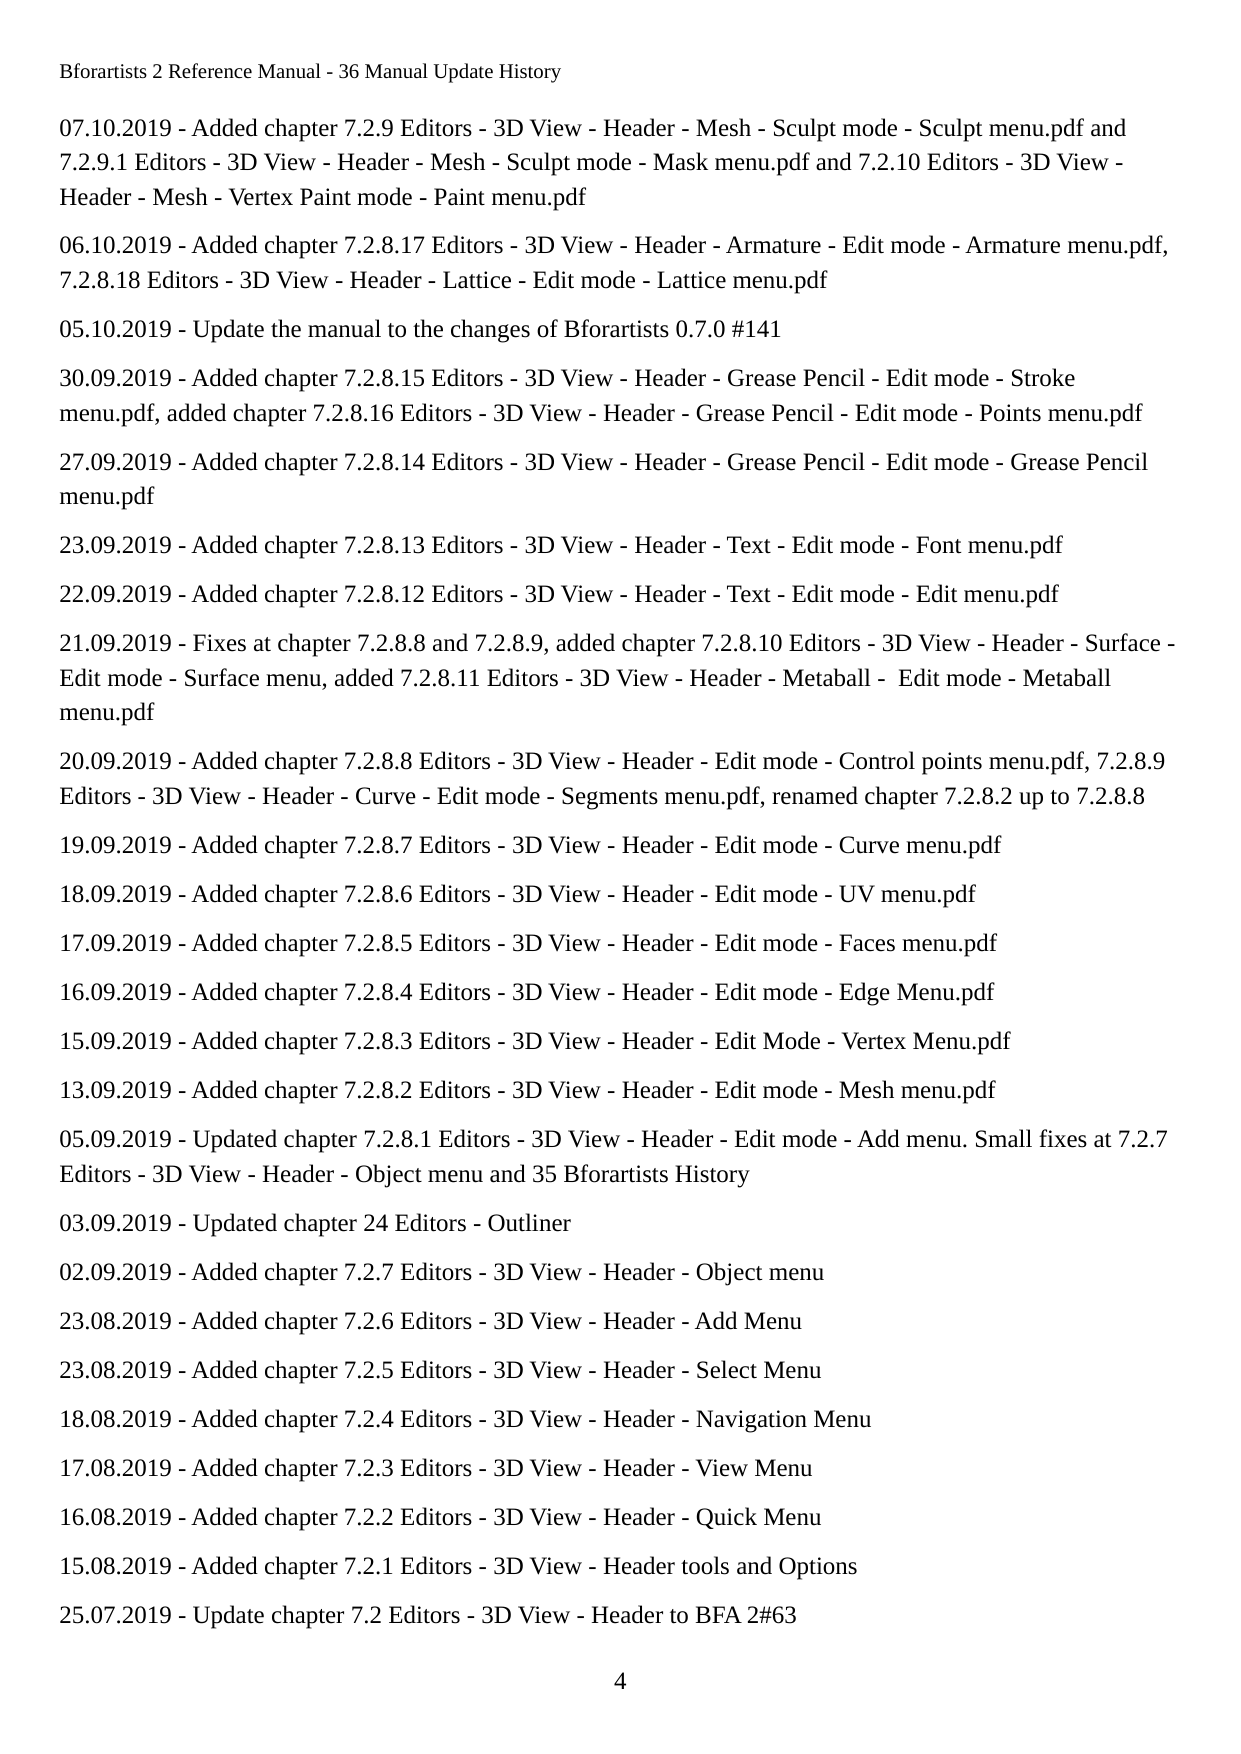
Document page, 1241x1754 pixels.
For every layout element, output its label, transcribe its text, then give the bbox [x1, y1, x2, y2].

text 05.09.2019 - Updated chapter 7.2.8.1 Editors - 3D View - Header - Edit mode - Add menu. Small fixes at 7.2.7 Editors - 3D View - Header - Object menu and 35 Bforartists History [59, 1124, 1181, 1188]
text 15.08.2019 - Added chapter 7.2.1 Editors - 3D View - Header tools and Options [59, 1551, 1181, 1580]
text 03.09.2019 - Updated chapter 24 Editors - Outliner [59, 1208, 1181, 1237]
text 27.09.2019 - Added chapter 7.2.8.14 Editors - 3D View - Header - Grease Pencil - Edit mode - Grease Pencil menu.pdf [59, 447, 1181, 510]
text 22.09.2019 - Added chapter 7.2.8.12 Editors - 3D View - Header - Text - Edit mode - Edit menu.pdf [59, 579, 1181, 608]
text 18.09.2019 - Added chapter 7.2.8.6 Editors - 3D View - Header - Edit mode - UV menu.pdf [59, 879, 1181, 908]
text 07.10.2019 - Added chapter 7.2.9 Editors - 3D View - Header - Mesh - Sculpt mode - Sculpt menu.pdf and 7.2.9.1 Editors - 3D View - Header - Mesh - Sculpt mode - Mask menu.pdf and 7.2.10 Editors - 3D View - Header - Mesh - Vertex Paint mode - Paint menu.pdf [59, 113, 1181, 210]
text 25.07.2019 - Update chapter 7.2 Editors - 3D View - Header to BFA 2#63 [59, 1600, 1181, 1629]
text 19.09.2019 - Added chapter 7.2.8.7 Editors - 3D View - Header - Edit mode - Curve menu.pdf [59, 830, 1181, 859]
text 17.09.2019 - Added chapter 7.2.8.5 Editors - 3D View - Header - Edit mode - Faces menu.pdf [59, 928, 1181, 957]
text 16.08.2019 - Added chapter 7.2.2 Editors - 3D View - Header - Quick Menu [59, 1502, 1181, 1531]
text 13.09.2019 - Added chapter 7.2.8.2 Editors - 3D View - Header - Edit mode - Mesh menu.pdf [59, 1075, 1181, 1104]
text 16.09.2019 - Added chapter 7.2.8.4 Editors - 3D View - Header - Edit mode - Edge Menu.pdf [59, 977, 1181, 1006]
text 15.09.2019 - Added chapter 7.2.8.3 Editors - 3D View - Header - Edit Mode - Vertex Menu.pdf [59, 1026, 1181, 1055]
text 06.10.2019 - Added chapter 7.2.8.17 Editors - 3D View - Header - Armature - Edit mode - Armature menu.pdf, 7.2.8.18 Editors - 3D View - Header - Lattice - Edit mode - Lattice menu.pdf [59, 231, 1181, 294]
text 18.08.2019 - Added chapter 7.2.4 Editors - 3D View - Header - Navigation Menu [59, 1404, 1181, 1433]
text 02.09.2019 - Added chapter 7.2.7 Editors - 3D View - Header - Object menu [59, 1257, 1181, 1286]
text 23.09.2019 - Added chapter 7.2.8.13 Editors - 3D View - Header - Text - Edit mode - Font menu.pdf [59, 530, 1181, 559]
text 23.08.2019 - Added chapter 7.2.5 Editors - 3D View - Header - Select Menu [59, 1355, 1181, 1384]
text 20.09.2019 - Added chapter 7.2.8.8 Editors - 3D View - Header - Edit mode - Control points menu.pdf, 7.2.8.9 Editors - 3D View - Header - Curve - Edit mode - Segments menu.pdf, renamed chapter 7.2.8.2 up to 7.2.8.8 [59, 746, 1181, 810]
text 05.10.2019 - Update the manual to the changes of Bforartists 0.7.0 #141 [59, 314, 1181, 343]
text 30.09.2019 - Added chapter 7.2.8.15 Editors - 3D View - Header - Grease Pencil - Edit mode - Stroke menu.pdf, added chapter 7.2.8.16 Editors - 3D View - Header - Grease Pencil - Edit mode - Points menu.pdf [59, 363, 1181, 426]
text 17.08.2019 - Added chapter 7.2.3 Editors - 3D View - Header - View Menu [59, 1453, 1181, 1482]
text 21.09.2019 - Fixes at chapter 7.2.8.8 and 7.2.8.9, added chapter 7.2.8.10 Editors - 3D View - Header - Surface - Edit mode - Surface menu, added 7.2.8.11 Editors - 3D View - Header - Metaball - Edit mode - Metaball menu.pdf [59, 628, 1181, 726]
text 23.08.2019 - Added chapter 7.2.6 Editors - 3D View - Header - Add Menu [59, 1306, 1181, 1335]
